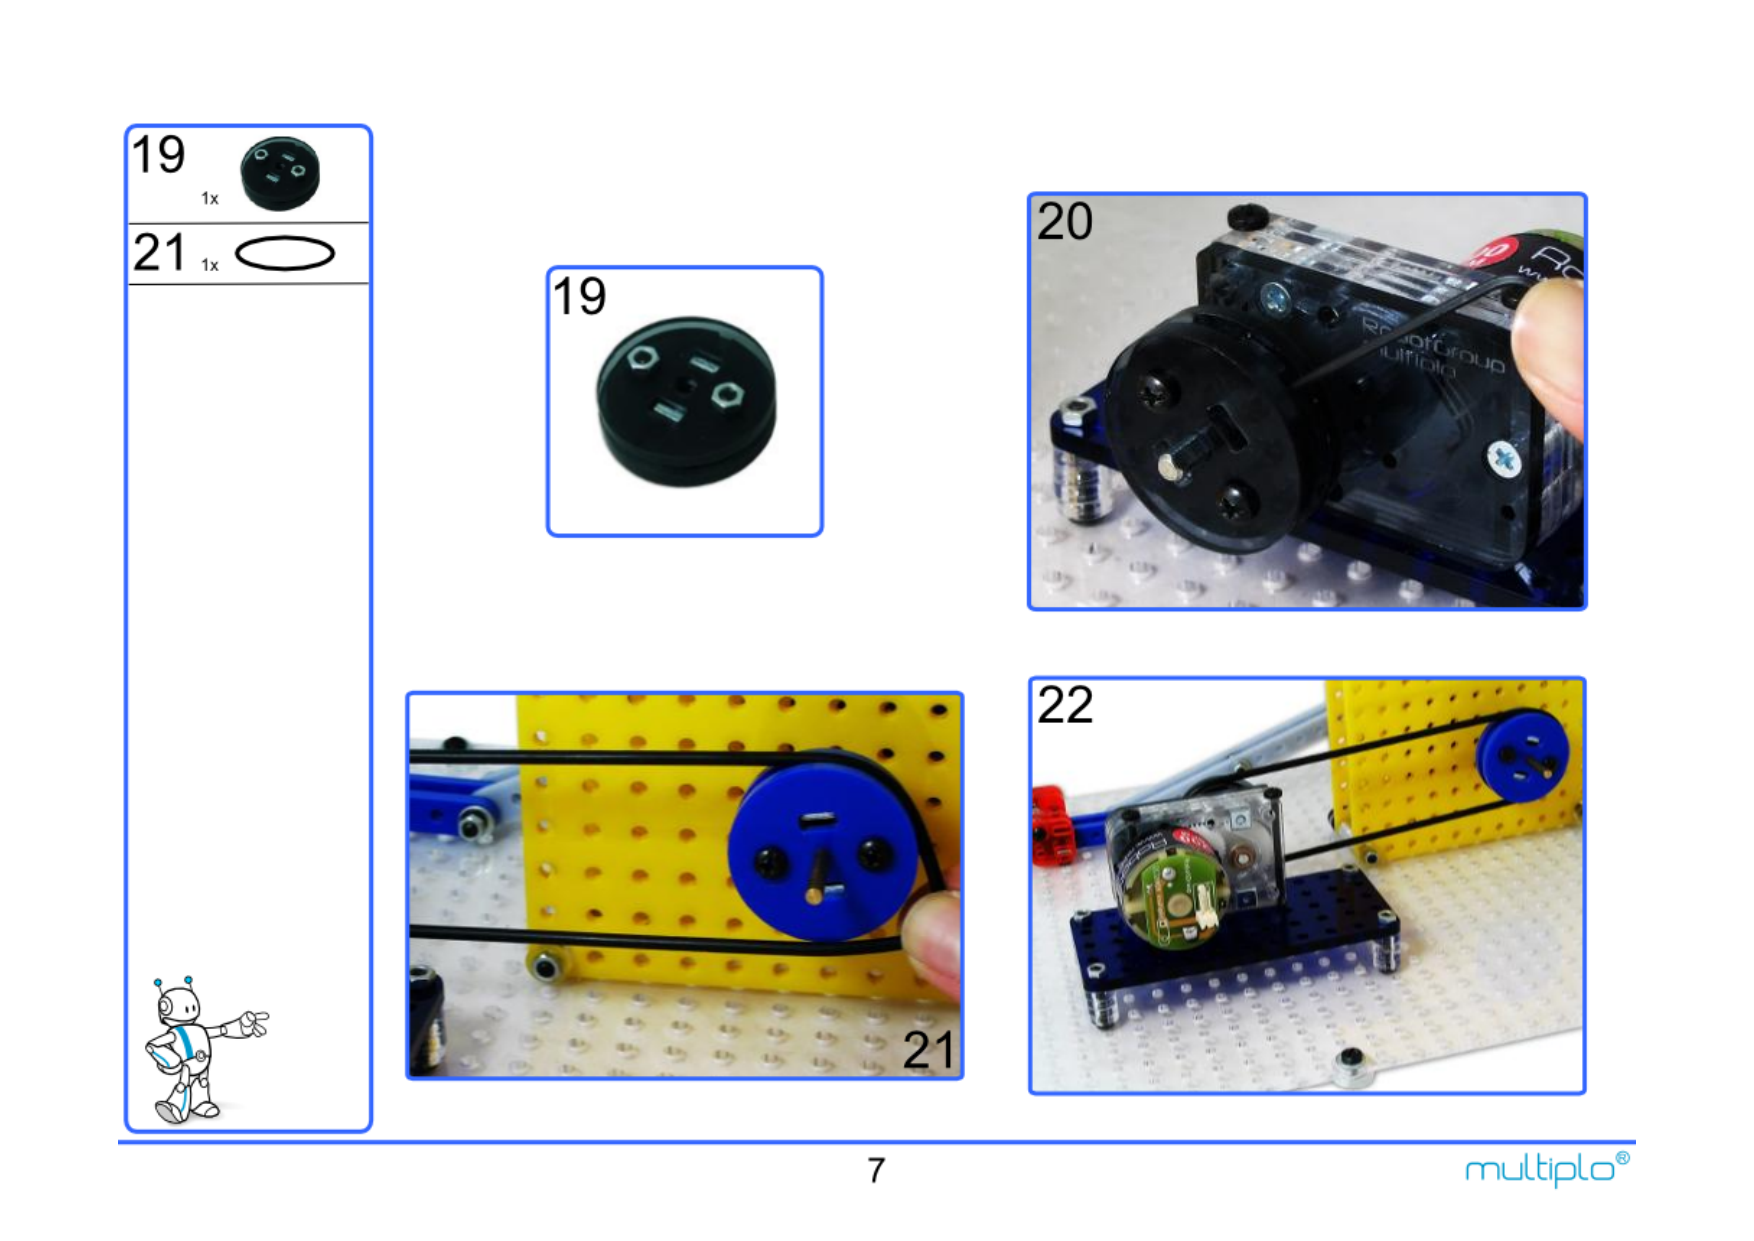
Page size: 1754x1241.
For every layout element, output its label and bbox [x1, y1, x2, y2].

picture [118, 118, 1636, 1192]
